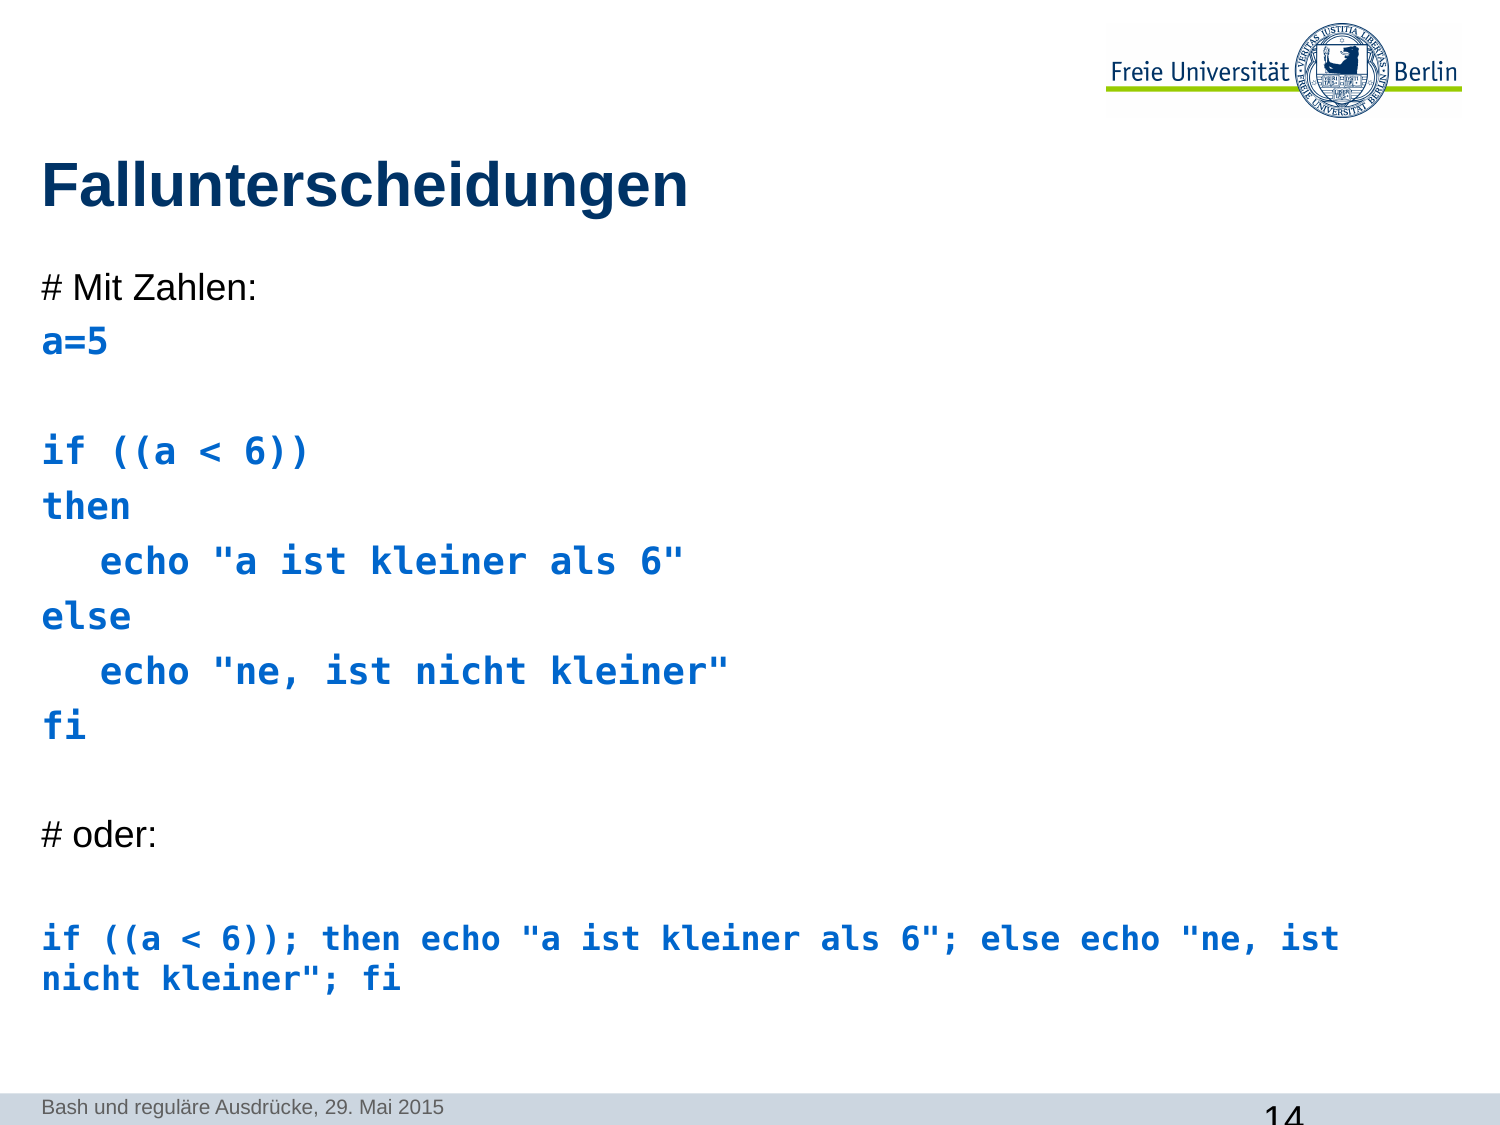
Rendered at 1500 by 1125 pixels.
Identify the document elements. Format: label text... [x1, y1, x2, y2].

list # Mit Zahlen: a=5 if ((a < 6)) then echo "a ist kleiner als 6" else echo "ne, ist nicht kleiner" fi # oder: if ((a < 6)); then echo "a ist kleiner als 6"; else echo "ne, ist nicht kleiner"; fi [41, 265, 1460, 1002]
picture [1106, 23, 1462, 118]
title Fallunterscheidungen [41, 149, 1460, 221]
